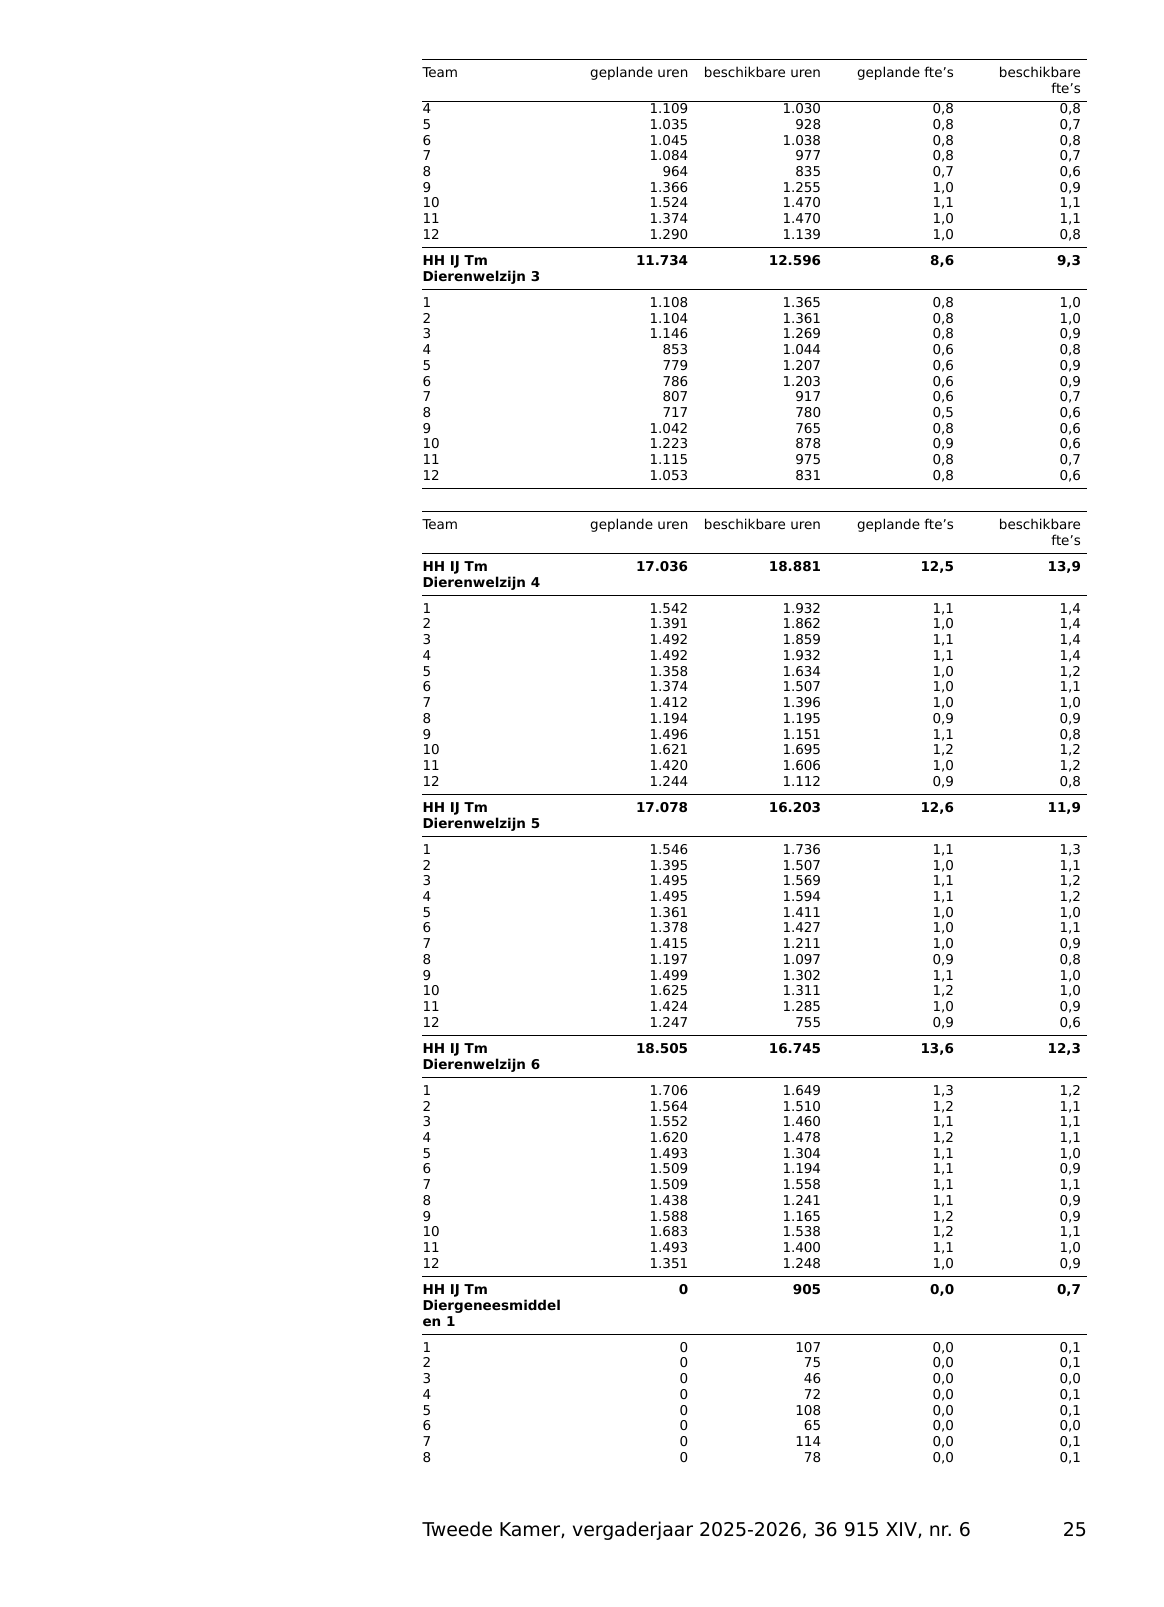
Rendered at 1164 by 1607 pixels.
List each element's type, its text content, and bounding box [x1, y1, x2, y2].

table_cell 1,0 [827, 936, 960, 952]
table_cell 1.139 [694, 227, 827, 247]
table_cell 831 [694, 468, 827, 488]
table_cell 1.859 [694, 632, 827, 648]
table_cell 7 [422, 695, 561, 711]
table_cell 1.109 [561, 102, 694, 117]
table_cell 1,0 [827, 905, 960, 920]
table_cell 0,6 [960, 421, 1087, 436]
table_cell 0,8 [960, 102, 1087, 117]
table_cell 0,9 [960, 180, 1087, 195]
table_cell 3 [422, 326, 561, 342]
table_cell 1,1 [827, 596, 960, 616]
table_cell 5 [422, 905, 561, 920]
table_cell 0,0 [960, 1418, 1087, 1434]
table_cell 0,9 [827, 711, 960, 726]
table_cell HH IJ Tm Dierenwelzijn 4 [422, 554, 561, 595]
table_cell 0,8 [827, 290, 960, 311]
table_cell 0,9 [960, 1193, 1087, 1208]
table_cell 1.634 [694, 664, 827, 679]
table_cell 8 [422, 1193, 561, 1208]
table_cell 4 [422, 342, 561, 358]
table_cell 1,0 [960, 1240, 1087, 1256]
table_cell 1.620 [561, 1130, 694, 1146]
table_cell 8,6 [827, 248, 960, 289]
table_cell 1.194 [694, 1161, 827, 1177]
table_cell 108 [694, 1403, 827, 1418]
table_cell 3 [422, 632, 561, 648]
table_cell 0,8 [827, 133, 960, 148]
table_cell 1.415 [561, 936, 694, 952]
table_cell 0,0 [827, 1434, 960, 1449]
table_cell 4 [422, 1130, 561, 1146]
table_cell 0,9 [827, 774, 960, 794]
table_cell 4 [422, 889, 561, 904]
table_cell 0,8 [827, 421, 960, 436]
table_cell 1.507 [694, 858, 827, 873]
table_header geplande uren [561, 512, 694, 553]
table_cell 1 [422, 290, 561, 311]
table_cell 1.045 [561, 133, 694, 148]
table_cell 1.097 [694, 952, 827, 967]
table_cell 9 [422, 1209, 561, 1224]
table_cell 0,9 [960, 1161, 1087, 1177]
table_cell 0,0 [827, 1418, 960, 1434]
table_cell 1.285 [694, 999, 827, 1015]
table_cell 12 [422, 468, 561, 488]
table_cell 4 [422, 1387, 561, 1402]
table_cell HH IJ Tm Dierenwelzijn 5 [422, 795, 561, 836]
table_cell 1.084 [561, 148, 694, 164]
table_cell 1.564 [561, 1099, 694, 1114]
table_cell 1,0 [960, 968, 1087, 983]
table_cell 0,6 [960, 468, 1087, 488]
table_cell 1.649 [694, 1078, 827, 1098]
table_cell 0,7 [827, 164, 960, 179]
table_cell 12 [422, 774, 561, 794]
table_cell 1.248 [694, 1256, 827, 1276]
table_cell 10 [422, 983, 561, 999]
table_cell 1.493 [561, 1240, 694, 1256]
table_cell 12.596 [694, 248, 827, 289]
table_cell 5 [422, 358, 561, 373]
table_cell 928 [694, 117, 827, 132]
table_cell 0,8 [827, 311, 960, 326]
table_cell 1.411 [694, 905, 827, 920]
table_cell 5 [422, 1403, 561, 1418]
table_cell 3 [422, 873, 561, 889]
table_cell 1,1 [960, 679, 1087, 695]
table_cell 1.203 [694, 374, 827, 389]
table_cell 835 [694, 164, 827, 179]
table_cell 1,1 [827, 873, 960, 889]
table_cell 1,1 [827, 837, 960, 857]
table_cell 17.036 [561, 554, 694, 595]
table_cell 0,0 [827, 1277, 960, 1334]
table_cell 11 [422, 452, 561, 468]
table_cell 1,0 [960, 695, 1087, 711]
table_cell 1,2 [827, 1130, 960, 1146]
table_cell 1.499 [561, 968, 694, 983]
table_cell 1,2 [827, 983, 960, 999]
table_cell 786 [561, 374, 694, 389]
table_cell 0,9 [960, 1256, 1087, 1276]
table_cell 1,0 [827, 679, 960, 695]
table_cell 1.374 [561, 211, 694, 227]
table_cell 0,9 [960, 358, 1087, 373]
table_cell 1.195 [694, 711, 827, 726]
table_cell 1.223 [561, 436, 694, 452]
table_cell 1,2 [827, 1224, 960, 1240]
table_cell 1.244 [561, 774, 694, 794]
table_cell 1.395 [561, 858, 694, 873]
table_header beschikbare fte’s [960, 512, 1087, 553]
table_cell 1,1 [827, 889, 960, 904]
table_cell 1.269 [694, 326, 827, 342]
table_cell 1.358 [561, 664, 694, 679]
table_cell 0,8 [960, 227, 1087, 247]
table_cell 10 [422, 742, 561, 758]
table_cell 0,6 [827, 389, 960, 405]
table_cell 6 [422, 133, 561, 148]
table_cell 1.625 [561, 983, 694, 999]
table_cell 1.412 [561, 695, 694, 711]
table_cell 1.112 [694, 774, 827, 794]
table_cell 11 [422, 999, 561, 1015]
table_cell 1.044 [694, 342, 827, 358]
table_cell 0,0 [827, 1403, 960, 1418]
table_cell 1.493 [561, 1146, 694, 1161]
table_cell 8 [422, 1450, 561, 1465]
table_cell 779 [561, 358, 694, 373]
table_cell 9,3 [960, 248, 1087, 289]
table_cell 0,9 [827, 1015, 960, 1035]
table_cell 0,0 [827, 1335, 960, 1355]
table_cell 0,7 [960, 117, 1087, 132]
table_cell 0,1 [960, 1335, 1087, 1355]
table_cell 1 [422, 596, 561, 616]
table_cell 0 [561, 1355, 694, 1371]
table_cell 1,0 [960, 983, 1087, 999]
table_cell 0,9 [960, 374, 1087, 389]
table_cell 1,0 [960, 1146, 1087, 1161]
table_cell 0,8 [827, 102, 960, 117]
table_cell 1.932 [694, 648, 827, 663]
table_cell 780 [694, 405, 827, 421]
table_cell 0,8 [827, 468, 960, 488]
table_cell 0,9 [960, 326, 1087, 342]
table_cell 5 [422, 1146, 561, 1161]
table_cell 0,8 [827, 117, 960, 132]
table_cell 1.378 [561, 920, 694, 936]
table_cell 0,9 [827, 436, 960, 452]
table_cell 11,9 [960, 795, 1087, 836]
table_cell 0,8 [960, 726, 1087, 742]
table_cell 1.207 [694, 358, 827, 373]
table_cell 1.470 [694, 195, 827, 211]
table_cell 7 [422, 1434, 561, 1449]
table_header Team [422, 60, 561, 101]
table_cell 4 [422, 102, 561, 117]
table_cell 1.510 [694, 1099, 827, 1114]
table_cell 1.588 [561, 1209, 694, 1224]
table_cell 1,0 [827, 180, 960, 195]
table_cell 65 [694, 1418, 827, 1434]
table_cell 1,0 [827, 211, 960, 227]
table_cell 7 [422, 936, 561, 952]
table_cell 1.552 [561, 1114, 694, 1130]
table_cell 0,6 [827, 342, 960, 358]
table_cell 12,3 [960, 1036, 1087, 1077]
table_cell 46 [694, 1371, 827, 1387]
table_cell 0,9 [960, 711, 1087, 726]
table_cell 1.495 [561, 889, 694, 904]
table_cell 10 [422, 436, 561, 452]
table_cell 1.151 [694, 726, 827, 742]
table_cell 0,1 [960, 1450, 1087, 1465]
table_cell 0 [561, 1335, 694, 1355]
table_cell 0,1 [960, 1355, 1087, 1371]
table_cell HH IJ Tm Dierenwelzijn 3 [422, 248, 561, 289]
table_cell 0,6 [960, 164, 1087, 179]
table_header beschikbare uren [694, 512, 827, 553]
table_cell 16.745 [694, 1036, 827, 1077]
table_cell 0 [561, 1277, 694, 1334]
table_cell 1.569 [694, 873, 827, 889]
table_cell 1,1 [960, 858, 1087, 873]
table_cell 1,1 [827, 1193, 960, 1208]
table_cell 9 [422, 421, 561, 436]
table_cell 0,6 [827, 374, 960, 389]
table_cell 0,8 [960, 133, 1087, 148]
table_cell 8 [422, 952, 561, 967]
table_cell 1,1 [960, 1177, 1087, 1193]
table_cell 0,7 [960, 148, 1087, 164]
table_cell 1.304 [694, 1146, 827, 1161]
table_cell 1.862 [694, 616, 827, 632]
table_cell 1.558 [694, 1177, 827, 1193]
table_cell 1.351 [561, 1256, 694, 1276]
table_cell 975 [694, 452, 827, 468]
table_cell 1,1 [827, 1114, 960, 1130]
table_cell 1,0 [960, 290, 1087, 311]
table_cell 1.424 [561, 999, 694, 1015]
table_cell 6 [422, 920, 561, 936]
table_cell 1.524 [561, 195, 694, 211]
table_cell 1.211 [694, 936, 827, 952]
table_cell 2 [422, 1355, 561, 1371]
table_cell 6 [422, 1418, 561, 1434]
table_cell 0,6 [960, 1015, 1087, 1035]
table_cell 3 [422, 1114, 561, 1130]
table_cell 1.290 [561, 227, 694, 247]
table_cell 8 [422, 711, 561, 726]
table_cell 905 [694, 1277, 827, 1334]
table_cell 0,1 [960, 1387, 1087, 1402]
table_cell 10 [422, 1224, 561, 1240]
table_cell 8 [422, 164, 561, 179]
table_cell 114 [694, 1434, 827, 1449]
table_cell 917 [694, 389, 827, 405]
table_cell 1,1 [827, 195, 960, 211]
table_cell 1,0 [960, 905, 1087, 920]
table_cell 1,1 [827, 648, 960, 663]
table_cell 755 [694, 1015, 827, 1035]
table_header geplande uren [561, 60, 694, 101]
table_cell 1.427 [694, 920, 827, 936]
table_cell 1.146 [561, 326, 694, 342]
table_cell 11 [422, 758, 561, 774]
table_cell 7 [422, 389, 561, 405]
table_cell 1.538 [694, 1224, 827, 1240]
table_cell 1,1 [827, 1146, 960, 1161]
table_cell 0 [561, 1371, 694, 1387]
table_cell 1,4 [960, 648, 1087, 663]
table_cell 78 [694, 1450, 827, 1465]
table_cell 1.396 [694, 695, 827, 711]
table_cell 1,0 [960, 311, 1087, 326]
table_cell 0,9 [960, 936, 1087, 952]
table_cell 13,6 [827, 1036, 960, 1077]
table_cell 0,8 [960, 774, 1087, 794]
table_cell 0,5 [827, 405, 960, 421]
table_cell 1.509 [561, 1177, 694, 1193]
table_cell HH IJ Tm Diergeneesmiddelen 1 [422, 1277, 561, 1334]
table_cell 107 [694, 1335, 827, 1355]
table_cell 1,4 [960, 632, 1087, 648]
table_cell 0 [561, 1387, 694, 1402]
table_cell 1.542 [561, 596, 694, 616]
table_cell 1.311 [694, 983, 827, 999]
table_cell 0,8 [827, 452, 960, 468]
table_cell 765 [694, 421, 827, 436]
table_cell 1.438 [561, 1193, 694, 1208]
table_cell 1.053 [561, 468, 694, 488]
table_cell 1.496 [561, 726, 694, 742]
table_cell 1.391 [561, 616, 694, 632]
table_cell 1.460 [694, 1114, 827, 1130]
table_cell 0 [561, 1450, 694, 1465]
table_cell 2 [422, 616, 561, 632]
table_cell 1,0 [827, 858, 960, 873]
table_cell 2 [422, 311, 561, 326]
table_cell 11.734 [561, 248, 694, 289]
table_cell 1.374 [561, 679, 694, 695]
table_cell 1,1 [960, 920, 1087, 936]
table_header beschikbare uren [694, 60, 827, 101]
table_cell 1,2 [960, 758, 1087, 774]
table_cell 1,0 [827, 227, 960, 247]
table_cell 0,9 [827, 952, 960, 967]
table_cell 0,0 [827, 1387, 960, 1402]
table_cell 853 [561, 342, 694, 358]
table_cell 1,2 [960, 1078, 1087, 1098]
table_cell 12 [422, 227, 561, 247]
table_cell 1.302 [694, 968, 827, 983]
table_cell 1,4 [960, 616, 1087, 632]
table_cell 1.247 [561, 1015, 694, 1035]
table_cell 1.507 [694, 679, 827, 695]
table_cell 1,1 [827, 968, 960, 983]
table_cell 964 [561, 164, 694, 179]
table_cell 11 [422, 1240, 561, 1256]
table_cell 1.695 [694, 742, 827, 758]
table_cell HH IJ Tm Dierenwelzijn 6 [422, 1036, 561, 1077]
table_cell 1.108 [561, 290, 694, 311]
table_cell 807 [561, 389, 694, 405]
table_cell 1,3 [827, 1078, 960, 1098]
table_cell 1.594 [694, 889, 827, 904]
table_cell 1.492 [561, 648, 694, 663]
table_cell 1,0 [827, 999, 960, 1015]
table_cell 0 [561, 1418, 694, 1434]
table_cell 1.509 [561, 1161, 694, 1177]
table_cell 1.492 [561, 632, 694, 648]
table_cell 5 [422, 117, 561, 132]
table_cell 18.505 [561, 1036, 694, 1077]
table_cell 7 [422, 148, 561, 164]
table_cell 7 [422, 1177, 561, 1193]
table_cell 0,0 [827, 1371, 960, 1387]
table_cell 0,6 [827, 358, 960, 373]
table_cell 0 [561, 1434, 694, 1449]
table_cell 17.078 [561, 795, 694, 836]
table_cell 0,0 [960, 1371, 1087, 1387]
table_cell 0,6 [960, 405, 1087, 421]
table_cell 12,5 [827, 554, 960, 595]
table_cell 3 [422, 1371, 561, 1387]
table_cell 1.255 [694, 180, 827, 195]
table_cell 1 [422, 1335, 561, 1355]
table_cell 2 [422, 858, 561, 873]
table_cell 1.197 [561, 952, 694, 967]
table_cell 0,7 [960, 389, 1087, 405]
table_cell 1.042 [561, 421, 694, 436]
table_cell 1,1 [827, 1161, 960, 1177]
table_cell 1,1 [827, 1177, 960, 1193]
table_header beschikbare fte’s [960, 60, 1087, 101]
table_cell 1,3 [960, 837, 1087, 857]
table_cell 1,1 [960, 211, 1087, 227]
table_cell 0,9 [960, 1209, 1087, 1224]
table_cell 1,1 [960, 1099, 1087, 1114]
table_cell 1.470 [694, 211, 827, 227]
table_cell 1.365 [694, 290, 827, 311]
table_cell 1,2 [827, 1099, 960, 1114]
table_header geplande fte’s [827, 512, 960, 553]
table_cell 878 [694, 436, 827, 452]
table_cell 6 [422, 679, 561, 695]
table_cell 2 [422, 1099, 561, 1114]
table_cell 1.104 [561, 311, 694, 326]
table_cell 18.881 [694, 554, 827, 595]
table_cell 1,1 [960, 1130, 1087, 1146]
table_cell 1.030 [694, 102, 827, 117]
table_cell 6 [422, 1161, 561, 1177]
table_cell 11 [422, 211, 561, 227]
table_cell 1.420 [561, 758, 694, 774]
table_cell 1.165 [694, 1209, 827, 1224]
table_header Team [422, 512, 561, 553]
table_cell 0,8 [960, 952, 1087, 967]
table_cell 1,2 [960, 873, 1087, 889]
table_cell 1,1 [960, 1114, 1087, 1130]
table_cell 0,7 [960, 452, 1087, 468]
table_cell 10 [422, 195, 561, 211]
table_cell 0 [561, 1403, 694, 1418]
table_cell 1,2 [827, 1209, 960, 1224]
table_cell 72 [694, 1387, 827, 1402]
table_cell 1,2 [960, 742, 1087, 758]
table_cell 717 [561, 405, 694, 421]
table_cell 1,0 [827, 695, 960, 711]
table_cell 1,0 [827, 1256, 960, 1276]
table_cell 977 [694, 148, 827, 164]
table_cell 0,1 [960, 1403, 1087, 1418]
table_cell 0,6 [960, 436, 1087, 452]
table_cell 0,1 [960, 1434, 1087, 1449]
table_cell 1,0 [827, 664, 960, 679]
table_cell 1.361 [561, 905, 694, 920]
table_cell 1.478 [694, 1130, 827, 1146]
table_cell 75 [694, 1355, 827, 1371]
table_cell 1,4 [960, 596, 1087, 616]
table_cell 1.932 [694, 596, 827, 616]
table_cell 1.546 [561, 837, 694, 857]
table_cell 1.400 [694, 1240, 827, 1256]
table_cell 1 [422, 1078, 561, 1098]
table_cell 1.606 [694, 758, 827, 774]
table_cell 1.706 [561, 1078, 694, 1098]
table_cell 1 [422, 837, 561, 857]
table_cell 5 [422, 664, 561, 679]
table_cell 0,8 [827, 326, 960, 342]
table_cell 1.683 [561, 1224, 694, 1240]
table_cell 9 [422, 180, 561, 195]
table_cell 0,8 [960, 342, 1087, 358]
table_cell 6 [422, 374, 561, 389]
table_cell 1,0 [827, 616, 960, 632]
table_cell 1,2 [960, 664, 1087, 679]
table_cell 12 [422, 1256, 561, 1276]
table_cell 1.366 [561, 180, 694, 195]
table_cell 1.495 [561, 873, 694, 889]
table_cell 9 [422, 968, 561, 983]
table_cell 1,0 [827, 758, 960, 774]
table_cell 1.361 [694, 311, 827, 326]
table_cell 1,1 [960, 1224, 1087, 1240]
table_header geplande fte’s [827, 60, 960, 101]
table_cell 4 [422, 648, 561, 663]
table_cell 1,0 [827, 920, 960, 936]
table_cell 1.035 [561, 117, 694, 132]
table_cell 8 [422, 405, 561, 421]
table_cell 16.203 [694, 795, 827, 836]
table_cell 1,1 [827, 1240, 960, 1256]
table_cell 1,1 [827, 726, 960, 742]
table_cell 0,8 [827, 148, 960, 164]
table_cell 0,0 [827, 1450, 960, 1465]
table_cell 0,7 [960, 1277, 1087, 1334]
table_cell 1,1 [827, 632, 960, 648]
table_cell 13,9 [960, 554, 1087, 595]
table_cell 12 [422, 1015, 561, 1035]
table_cell 1,1 [960, 195, 1087, 211]
table_cell 0,0 [827, 1355, 960, 1371]
table_cell 1,2 [827, 742, 960, 758]
table_cell 0,9 [960, 999, 1087, 1015]
table_cell 12,6 [827, 795, 960, 836]
table_cell 1.241 [694, 1193, 827, 1208]
table_cell 1.621 [561, 742, 694, 758]
table_cell 1.115 [561, 452, 694, 468]
table_cell 9 [422, 726, 561, 742]
table_cell 1.038 [694, 133, 827, 148]
table_cell 1.194 [561, 711, 694, 726]
table_cell 1.736 [694, 837, 827, 857]
table_cell 1,2 [960, 889, 1087, 904]
